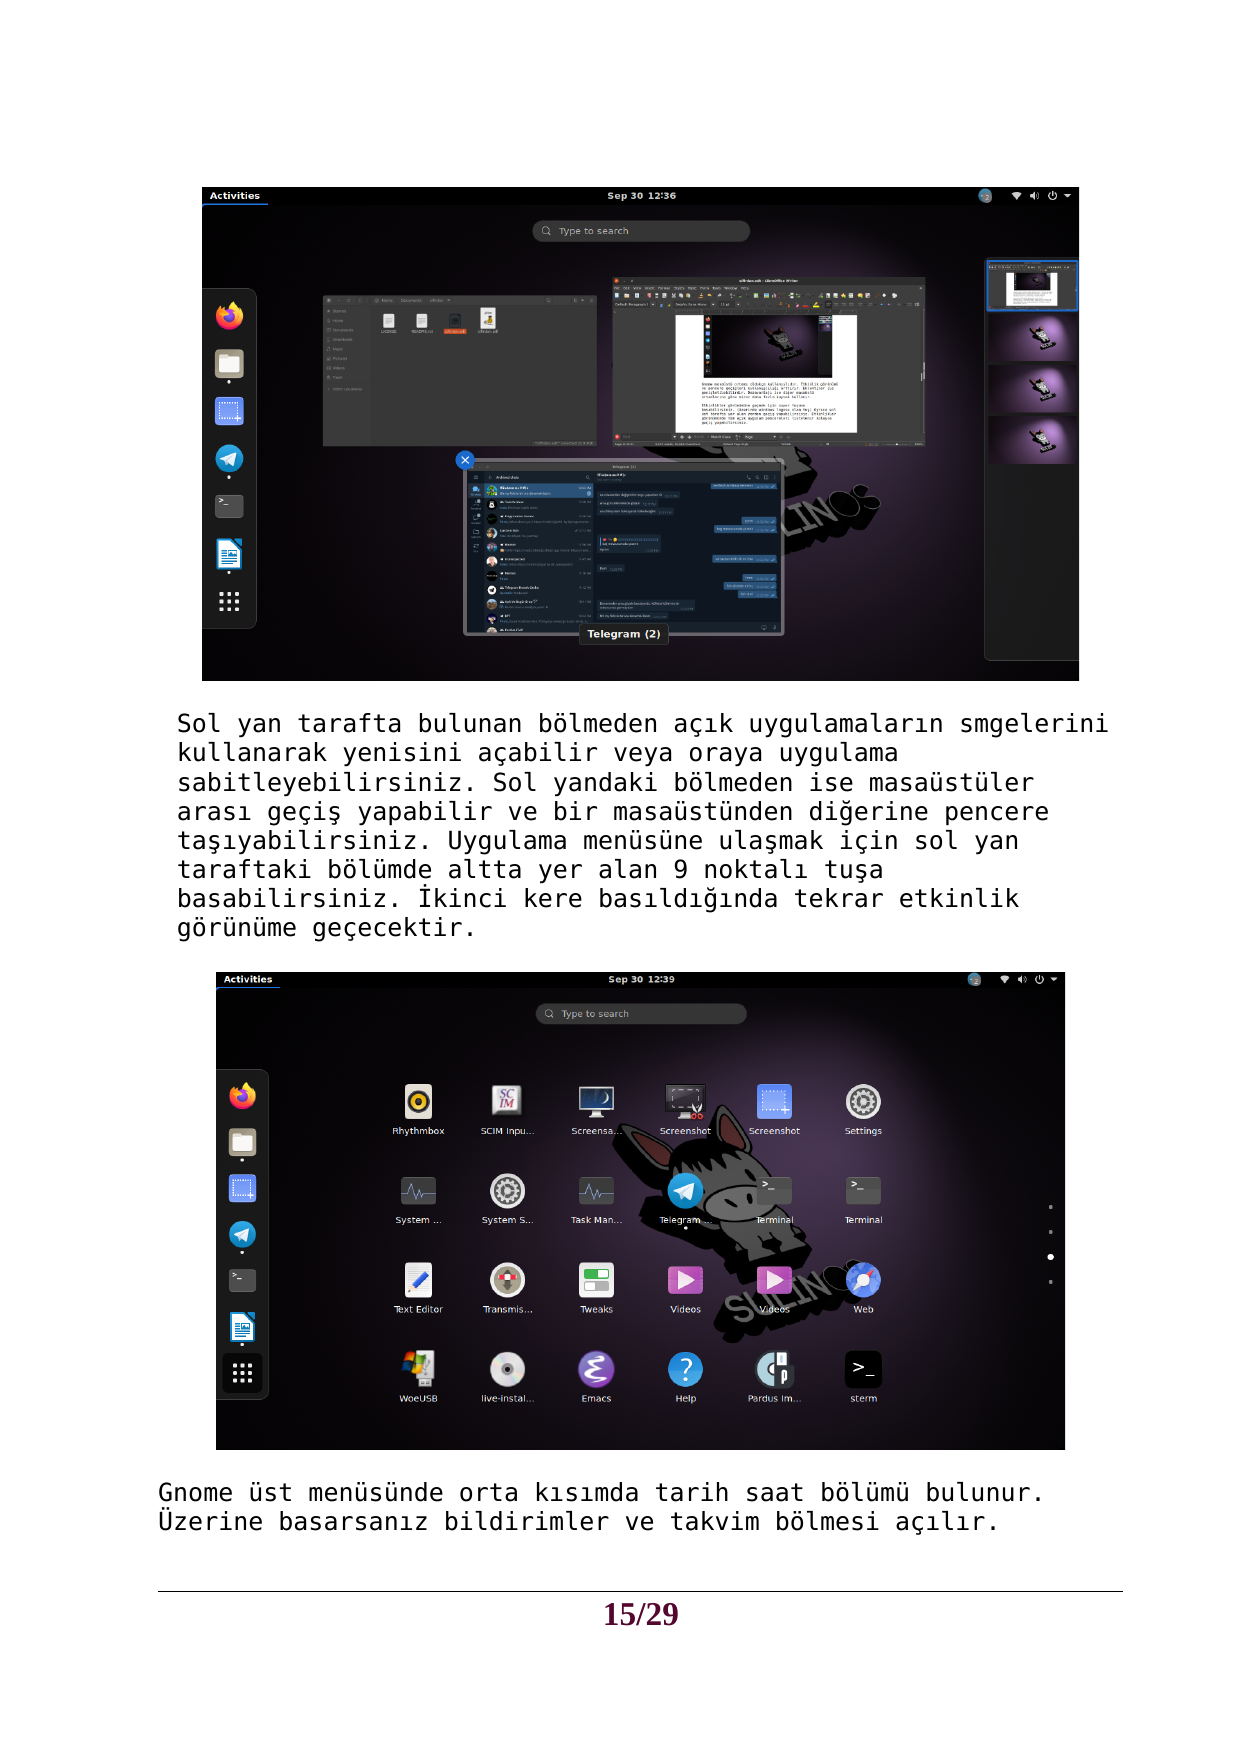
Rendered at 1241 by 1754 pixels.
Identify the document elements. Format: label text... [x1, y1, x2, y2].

text Gnome üst menüsünde orta kısımda tarih saat bölümü bulunur. Üzerine basarsanız bildirimler ve takvim bölmesi açılır. [158, 1478, 1123, 1537]
text Sol yan tarafta bulunan bölmeden açık uygulamaların smgelerini kullanarak yenisini açabilir veya oraya uygulama sabitleyebilirsiniz. Sol yandaki bölmeden ise masaüstüler arası geçiş yapabilir ve bir masaüstünden diğerine pencere taşıyabilirsiniz. Uygulama menüsüne ulaşmak için sol yan taraftaki bölümde altta yer alan 9 noktalı tuşa basabilirsiniz. İkinci kere basıldığında tekrar etkinlik görünüme geçecektir. [177, 709, 1123, 943]
picture [216, 972, 1066, 1450]
picture [202, 187, 1080, 681]
